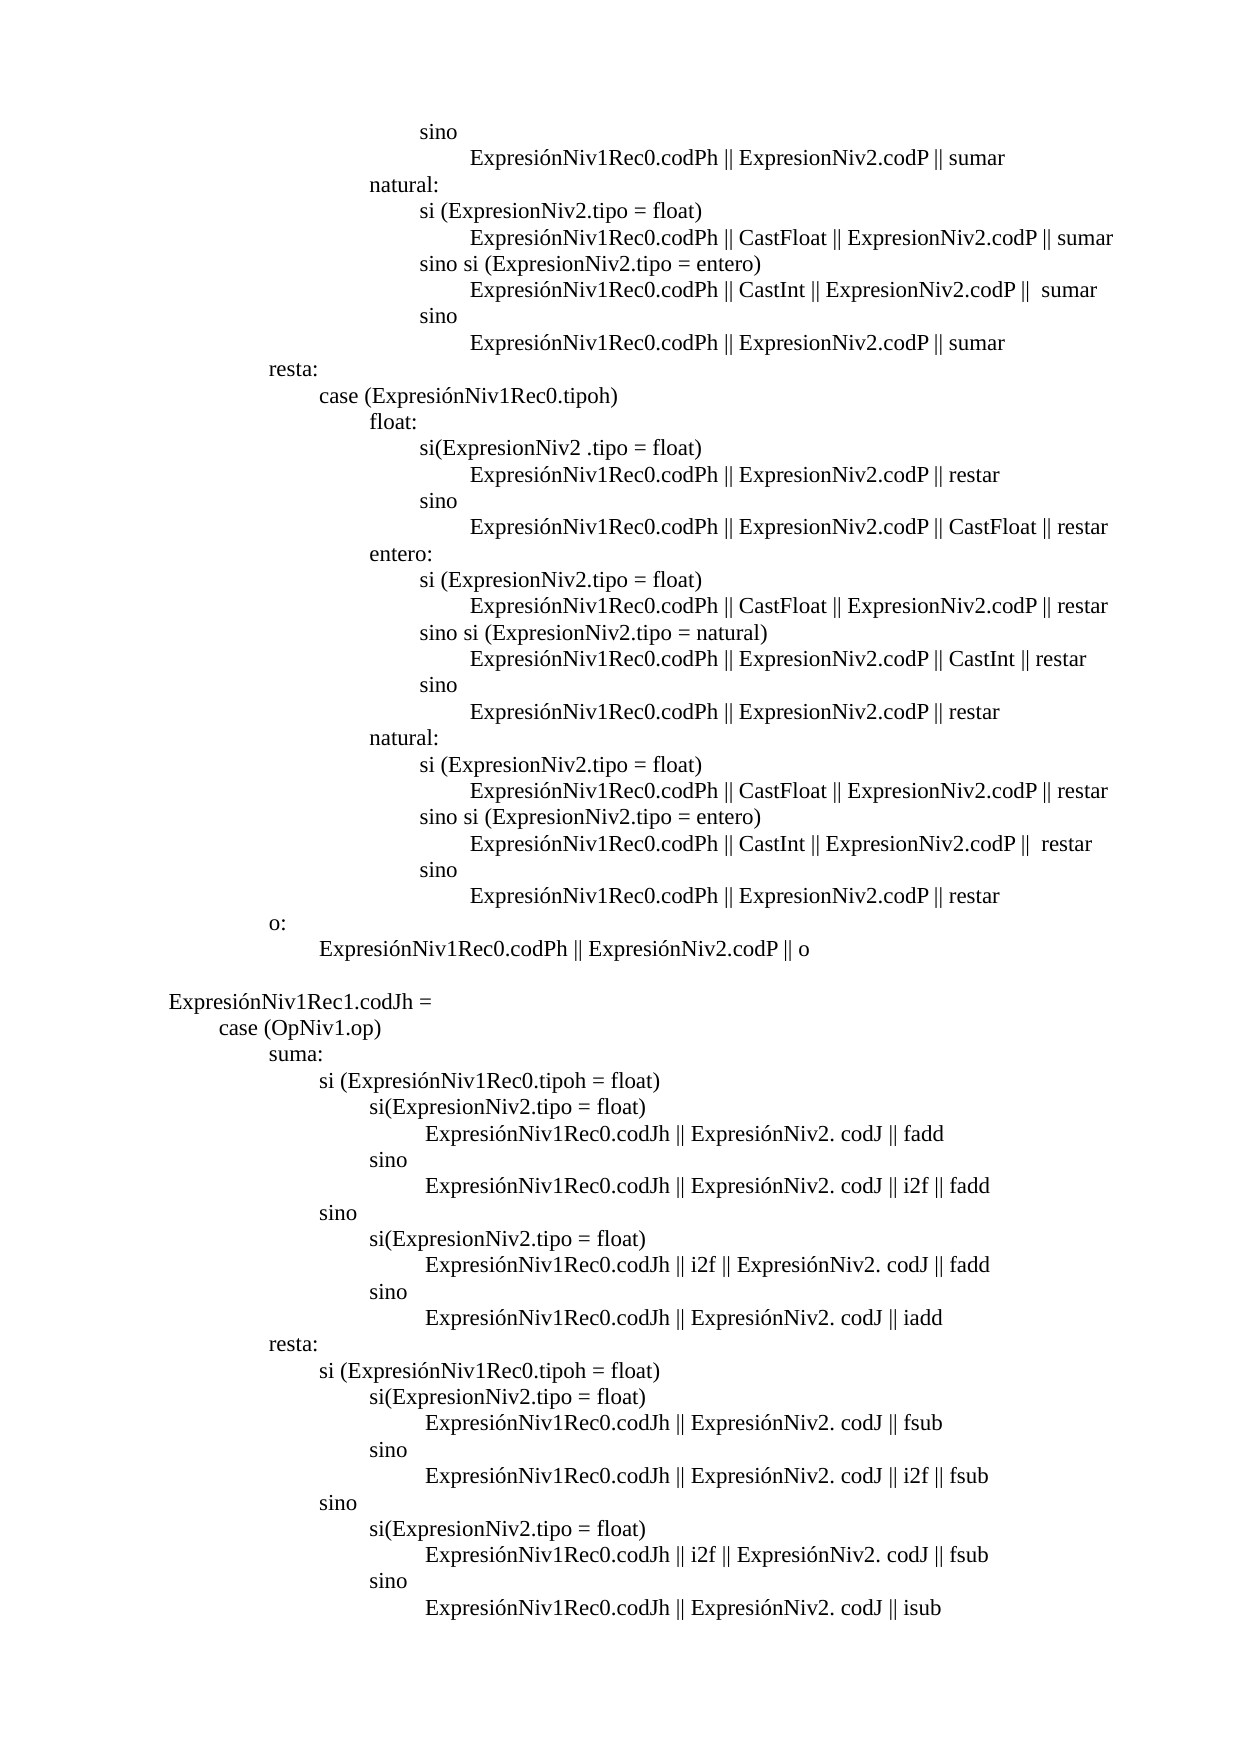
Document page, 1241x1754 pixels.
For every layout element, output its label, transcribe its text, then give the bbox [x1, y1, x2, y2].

text ExpresiónNiv1Rec0.codPh || CastInt || ExpresionNiv2.codP || sumar [118, 276, 1122, 303]
text float: [118, 408, 1122, 434]
text si(ExpresionNiv2.tipo = float) [118, 1383, 1122, 1409]
text ExpresiónNiv1Rec0.codPh || ExpresionNiv2.codP || restar [118, 698, 1122, 724]
text sino si (ExpresionNiv2.tipo = entero) [118, 803, 1122, 830]
text si (ExpresionNiv2.tipo = float) [118, 751, 1122, 777]
text ExpresiónNiv1Rec0.codPh || ExpresionNiv2.codP || sumar [118, 329, 1122, 355]
text ExpresiónNiv1Rec0.codPh || CastFloat || ExpresionNiv2.codP || restar [118, 592, 1122, 619]
text natural: [118, 171, 1122, 197]
text resta: [118, 1330, 1122, 1357]
text o: [118, 909, 1122, 935]
text natural: [118, 724, 1122, 751]
text sino [118, 1488, 1122, 1515]
text ExpresiónNiv1Rec0.codJh || ExpresiónNiv2. codJ || i2f || fadd [118, 1172, 1122, 1199]
text si(ExpresionNiv2 .tipo = float) [118, 434, 1122, 461]
text ExpresiónNiv1Rec0.codPh || ExpresionNiv2.codP || restar [118, 882, 1122, 909]
text si (ExpresiónNiv1Rec0.tipoh = float) [118, 1067, 1122, 1093]
text ExpresiónNiv1Rec0.codJh || ExpresiónNiv2. codJ || i2f || fsub [118, 1462, 1122, 1488]
text sino [118, 1278, 1122, 1304]
text si(ExpresionNiv2.tipo = float) [118, 1515, 1122, 1541]
text ExpresiónNiv1Rec0.codPh || CastFloat || ExpresionNiv2.codP || restar [118, 777, 1122, 803]
text ExpresiónNiv1Rec0.codPh || CastFloat || ExpresionNiv2.codP || sumar [118, 223, 1122, 250]
text sino [118, 1568, 1122, 1594]
text ExpresiónNiv1Rec0.codJh || ExpresiónNiv2. codJ || iadd [118, 1304, 1122, 1330]
text resta: [118, 355, 1122, 382]
text ExpresiónNiv1Rec0.codJh || i2f || ExpresiónNiv2. codJ || fsub [118, 1541, 1122, 1568]
text ExpresiónNiv1Rec0.codPh || ExpresionNiv2.codP || restar [118, 461, 1122, 487]
text entero: [118, 540, 1122, 566]
text suma: [118, 1041, 1122, 1067]
text ExpresiónNiv1Rec0.codJh || ExpresiónNiv2. codJ || fadd [118, 1119, 1122, 1146]
text ExpresiónNiv1Rec0.codPh || ExpresionNiv2.codP || CastInt || restar [118, 645, 1122, 672]
text si(ExpresionNiv2.tipo = float) [118, 1225, 1122, 1251]
text sino [118, 1436, 1122, 1462]
text ExpresiónNiv1Rec1.codJh = [118, 988, 1122, 1014]
text sino [118, 118, 1122, 144]
text case (ExpresiónNiv1Rec0.tipoh) [118, 382, 1122, 408]
text si (ExpresionNiv2.tipo = float) [118, 197, 1122, 223]
text sino [118, 1146, 1122, 1172]
text sino [118, 487, 1122, 513]
text sino [118, 856, 1122, 882]
text ExpresiónNiv1Rec0.codPh || ExpresionNiv2.codP || CastFloat || restar [118, 513, 1122, 540]
text sino [118, 1199, 1122, 1225]
text ExpresiónNiv1Rec0.codJh || ExpresiónNiv2. codJ || isub [118, 1594, 1122, 1620]
text si (ExpresionNiv2.tipo = float) [118, 566, 1122, 592]
text ExpresiónNiv1Rec0.codJh || i2f || ExpresiónNiv2. codJ || fadd [118, 1251, 1122, 1278]
text ExpresiónNiv1Rec0.codPh || ExpresiónNiv2.codP || o [118, 935, 1122, 961]
text ExpresiónNiv1Rec0.codPh || ExpresionNiv2.codP || sumar [118, 144, 1122, 171]
text sino [118, 303, 1122, 329]
text sino [118, 672, 1122, 698]
text sino si (ExpresionNiv2.tipo = natural) [118, 619, 1122, 645]
text case (OpNiv1.op) [118, 1014, 1122, 1041]
text ExpresiónNiv1Rec0.codJh || ExpresiónNiv2. codJ || fsub [118, 1409, 1122, 1436]
text sino si (ExpresionNiv2.tipo = entero) [118, 250, 1122, 276]
text si (ExpresiónNiv1Rec0.tipoh = float) [118, 1357, 1122, 1383]
text si(ExpresionNiv2.tipo = float) [118, 1093, 1122, 1119]
text ExpresiónNiv1Rec0.codPh || CastInt || ExpresionNiv2.codP || restar [118, 830, 1122, 856]
